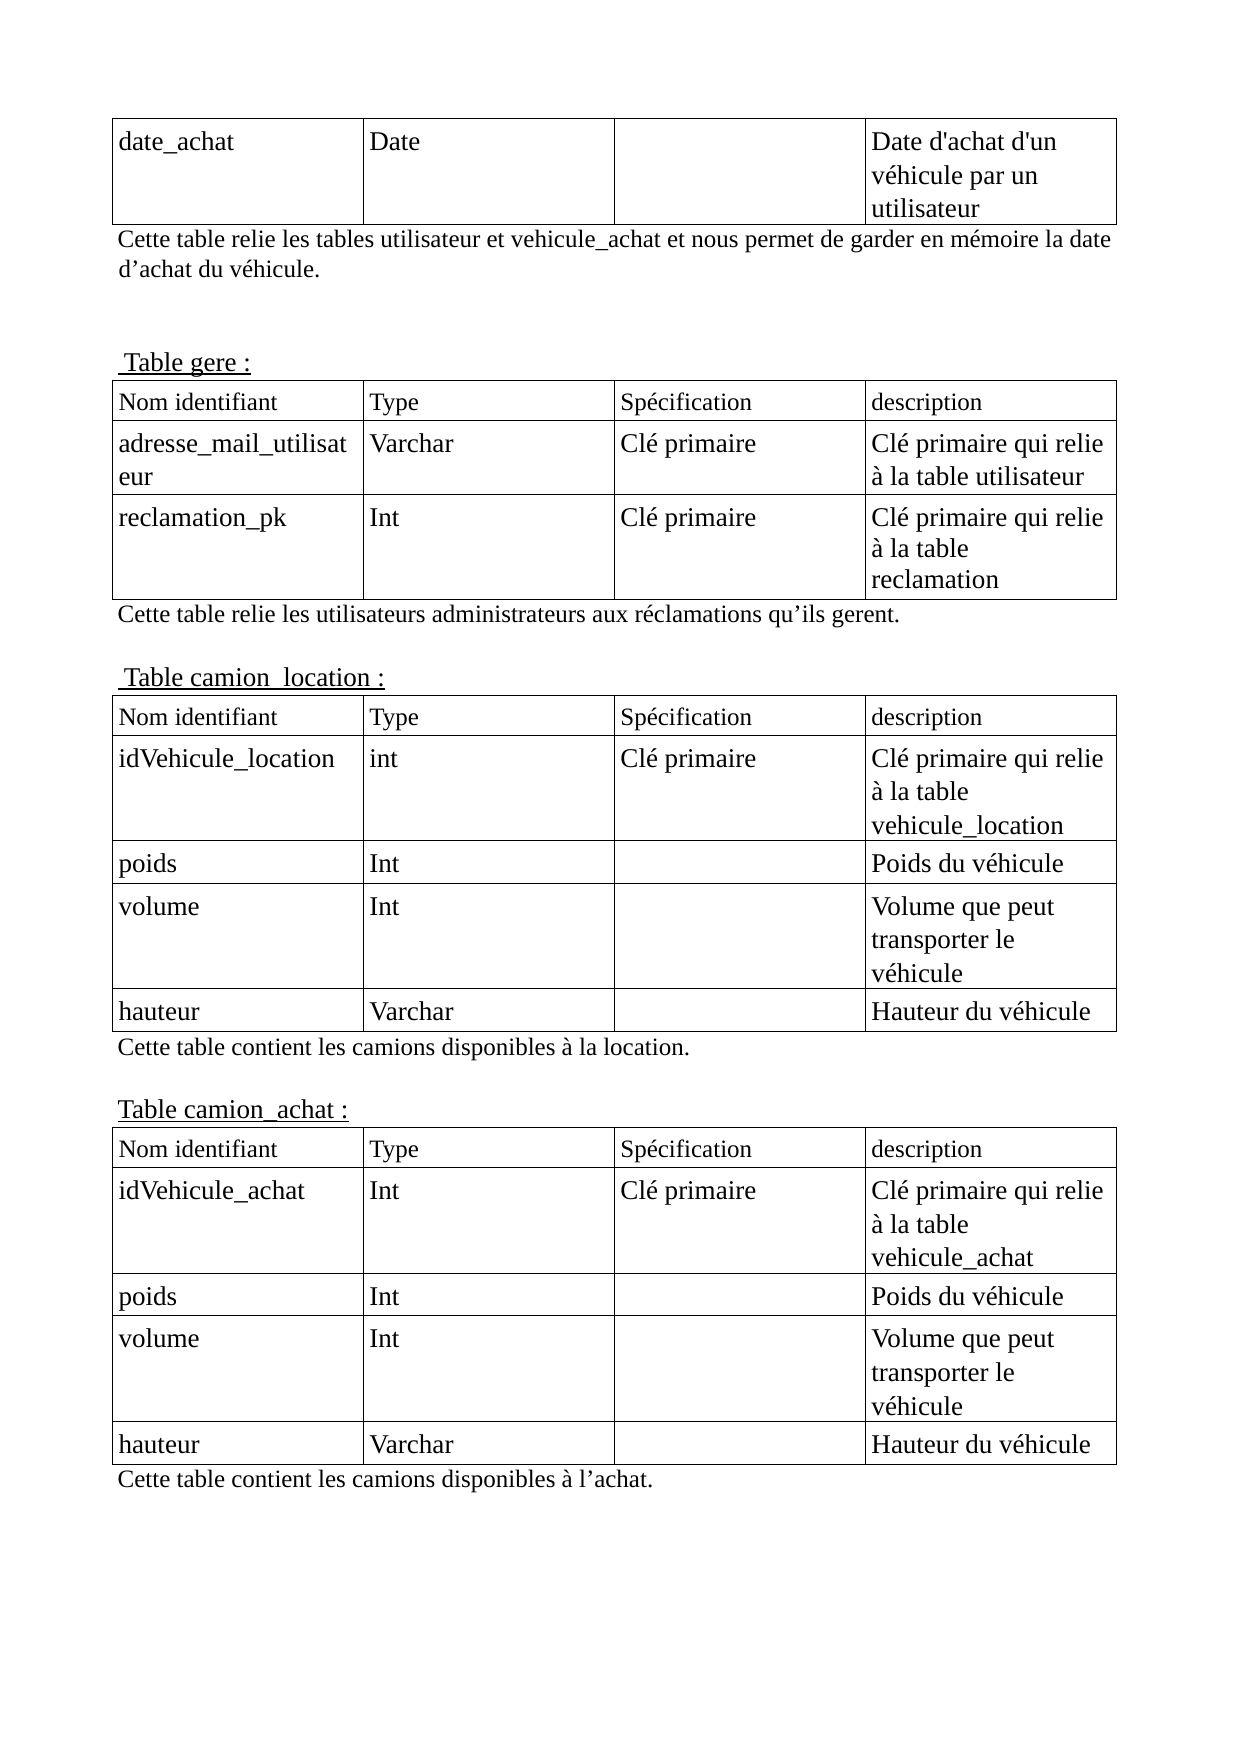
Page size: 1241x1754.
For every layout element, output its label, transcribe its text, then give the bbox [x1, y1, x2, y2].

table_cell Date d'achat d'un véhicule par un utilisateur [866, 119, 1116, 224]
text Cette table contient les camions disponibles à l’achat. [117, 1464, 1122, 1493]
table_cell adresse_mail_utilisateur [113, 421, 363, 494]
text Cette table contient les camions disponibles à la location. [117, 1032, 1122, 1060]
table_cell Clé primaire [615, 736, 865, 840]
table_cell Varchar [364, 421, 614, 494]
text Table camion_achat : [117, 1093, 1122, 1124]
table_cell int [364, 736, 614, 840]
table_cell [615, 989, 865, 1031]
table_cell [615, 884, 865, 988]
text Table camion_location : [117, 661, 1122, 692]
table_cell reclamation_pk [113, 495, 363, 599]
table_cell Hauteur du véhicule [866, 1422, 1116, 1463]
table_cell Hauteur du véhicule [866, 989, 1116, 1031]
table_cell [615, 1274, 865, 1315]
table_header description [866, 1128, 1116, 1167]
table_header Nom identifiant [113, 381, 363, 420]
table_cell Clé primaire qui relie à la table vehicule_achat [866, 1168, 1116, 1273]
table_header Nom identifiant [113, 1128, 363, 1167]
table_header Type [364, 381, 614, 420]
table_cell [615, 841, 865, 883]
table_header Type [364, 1128, 614, 1167]
table_cell idVehicule_location [113, 736, 363, 840]
table_cell Clé primaire [615, 421, 865, 494]
table_cell poids [113, 1274, 363, 1315]
table_cell [615, 1422, 865, 1463]
table_cell Volume que peut transporter le véhicule [866, 1316, 1116, 1421]
table_cell Int [364, 1316, 614, 1421]
table_cell Varchar [364, 1422, 614, 1463]
table_cell Volume que peut transporter le véhicule [866, 884, 1116, 988]
table_cell Poids du véhicule [866, 1274, 1116, 1315]
table_cell volume [113, 1316, 363, 1421]
table_cell Varchar [364, 989, 614, 1031]
table_cell Int [364, 884, 614, 988]
table_header Type [364, 696, 614, 735]
table_cell Int [364, 495, 614, 599]
table_header Nom identifiant [113, 696, 363, 735]
text Cette table relie les tables utilisateur et vehicule_achat et nous permet de garder en mémoire la date d’achat du véhicule. [117, 224, 1122, 283]
table_cell Clé primaire qui relie à la table utilisateur [866, 421, 1116, 494]
text Cette table relie les utilisateurs administrateurs aux réclamations qu’ils gerent. [117, 599, 1122, 628]
table_cell date_achat [113, 119, 363, 224]
table_cell poids [113, 841, 363, 883]
table_cell volume [113, 884, 363, 988]
table_cell Clé primaire [615, 495, 865, 599]
table_cell Clé primaire [615, 1168, 865, 1273]
table_cell [615, 1316, 865, 1421]
table_header description [866, 381, 1116, 420]
table_cell idVehicule_achat [113, 1168, 363, 1273]
table_cell Clé primaire qui relie à la table reclamation [866, 495, 1116, 599]
table_cell Int [364, 1274, 614, 1315]
table_cell Poids du véhicule [866, 841, 1116, 883]
text Table gere : [117, 346, 1122, 377]
table_header Spécification [615, 696, 865, 735]
table_cell [615, 119, 865, 224]
table_header Spécification [615, 381, 865, 420]
table_cell Date [364, 119, 614, 224]
table_cell hauteur [113, 989, 363, 1031]
table_cell Int [364, 1168, 614, 1273]
table_header Spécification [615, 1128, 865, 1167]
table_cell Clé primaire qui relie à la table vehicule_location [866, 736, 1116, 840]
table_cell hauteur [113, 1422, 363, 1463]
table_cell Int [364, 841, 614, 883]
table_header description [866, 696, 1116, 735]
